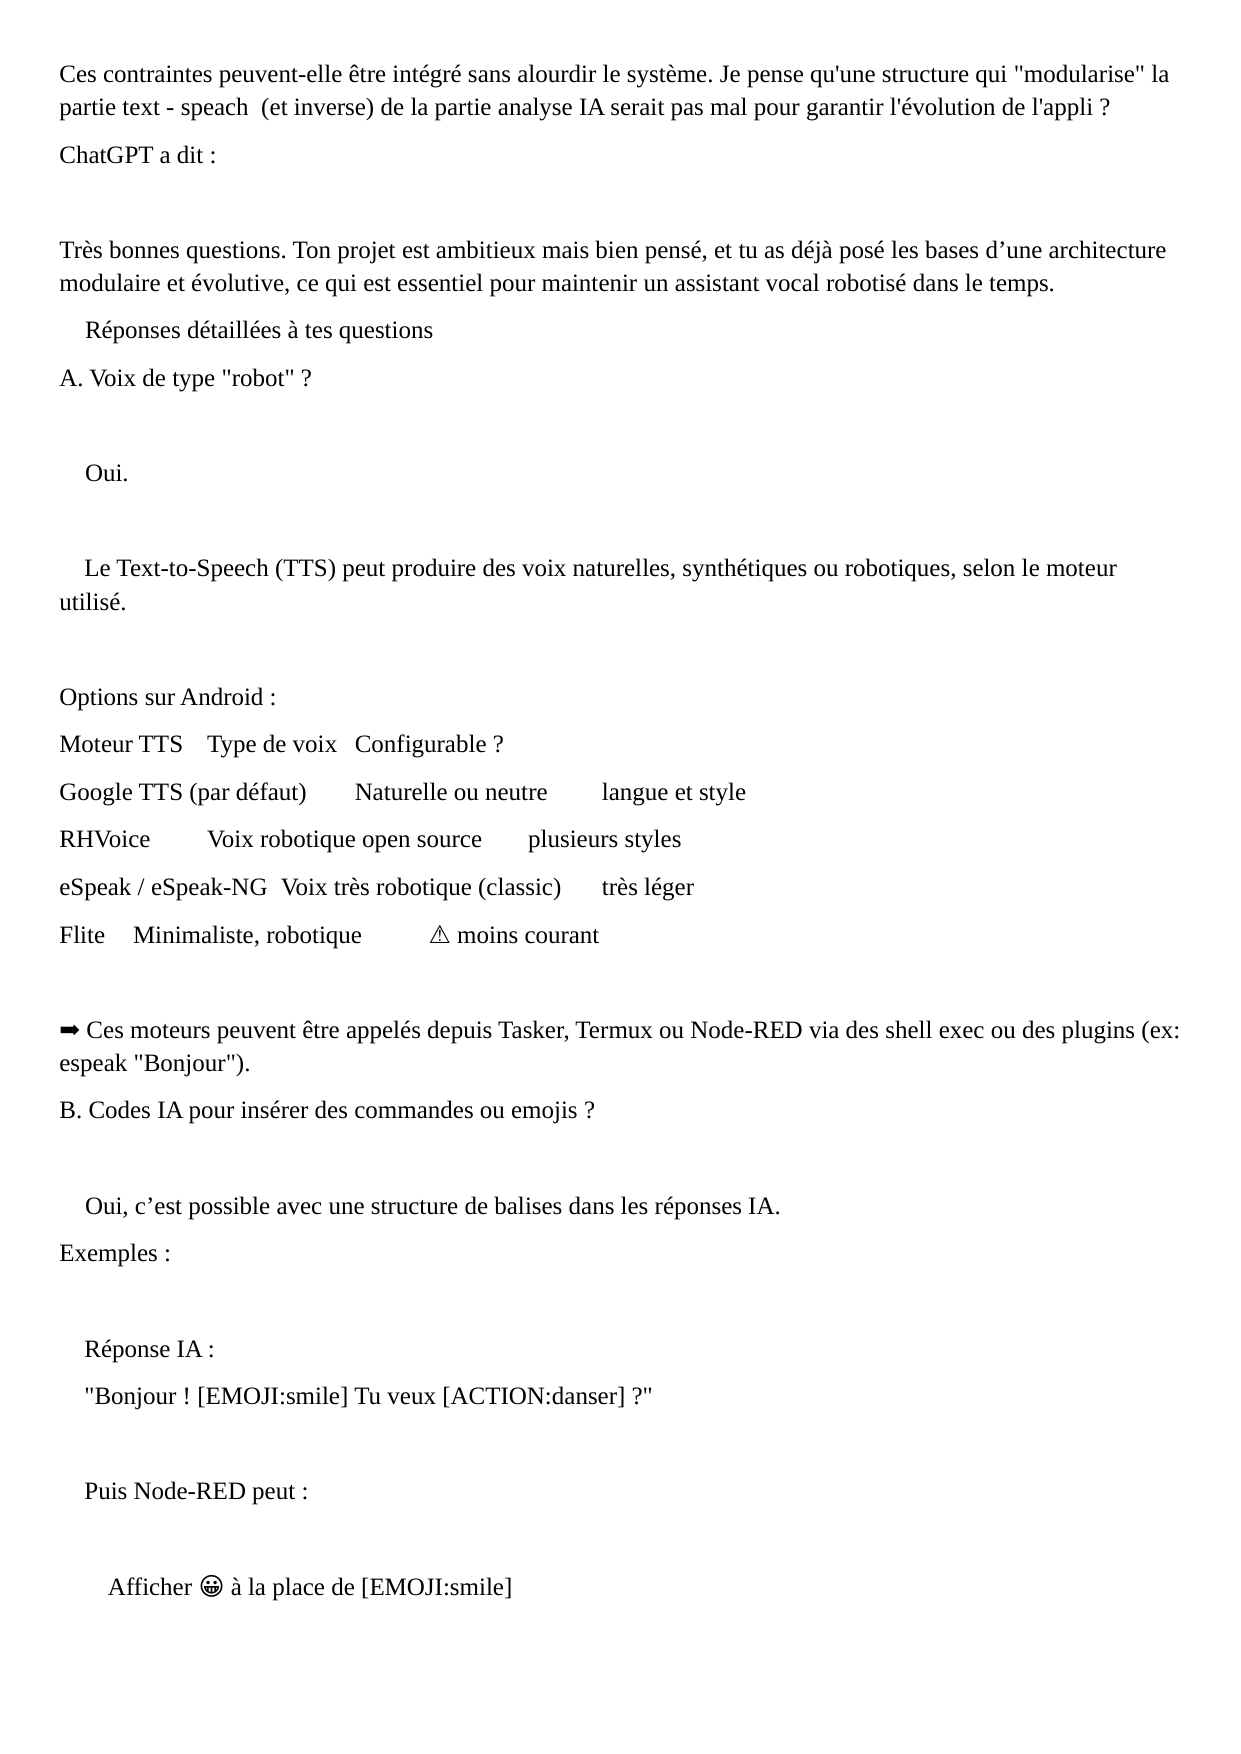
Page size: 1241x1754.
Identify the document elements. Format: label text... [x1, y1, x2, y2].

text Exemples : [59, 1238, 1181, 1267]
text Afficher 😀 à la place de [EMOJI:smile] [59, 1572, 1181, 1600]
text Options sur Android : [59, 682, 1181, 711]
text ✅ Oui, c’est possible avec une structure de balises dans les réponses IA. [59, 1191, 1181, 1219]
text Flite Minimaliste, robotique ⚠️ moins courant [59, 920, 1181, 948]
text Puis Node-RED peut : [59, 1476, 1181, 1505]
text Google TTS (par défaut) Naturelle ou neutre ✅ langue et style [59, 777, 1181, 806]
text ✅ Oui. [59, 458, 1181, 487]
text Réponse IA : [59, 1334, 1181, 1362]
text B. Codes IA pour insérer des commandes ou emojis ? [59, 1096, 1181, 1124]
text RHVoice Voix robotique open source ✅ plusieurs styles [59, 824, 1181, 853]
text 🧩 Réponses détaillées à tes questions [59, 316, 1181, 344]
text ➡️ Ces moteurs peuvent être appelés depuis Tasker, Termux ou Node-RED via des shell exec ou des plugins (ex: espeak "Bonjour"). [59, 1015, 1181, 1077]
text ChatGPT a dit : [59, 140, 1181, 168]
text Le Text-to-Speech (TTS) peut produire des voix naturelles, synthétiques ou robotiques, selon le moteur utilisé. [59, 553, 1181, 615]
text A. Voix de type "robot" ? [59, 363, 1181, 392]
text Moteur TTS Type de voix Configurable ? [59, 729, 1181, 758]
text Ces contraintes peuvent-elle être intégré sans alourdir le système. Je pense qu'une structure qui "modularise" la partie text - speach (et inverse) de la partie analyse IA serait pas mal pour garantir l'évolution de l'appli ? [59, 59, 1181, 121]
text Très bonnes questions. Ton projet est ambitieux mais bien pensé, et tu as déjà posé les bases d’une architecture modulaire et évolutive, ce qui est essentiel pour maintenir un assistant vocal robotisé dans le temps. [59, 235, 1181, 297]
text "Bonjour ! [EMOJI:smile] Tu veux [ACTION:danser] ?" [59, 1381, 1181, 1410]
text eSpeak / eSpeak-NG Voix très robotique (classic) ✅ très léger [59, 872, 1181, 901]
